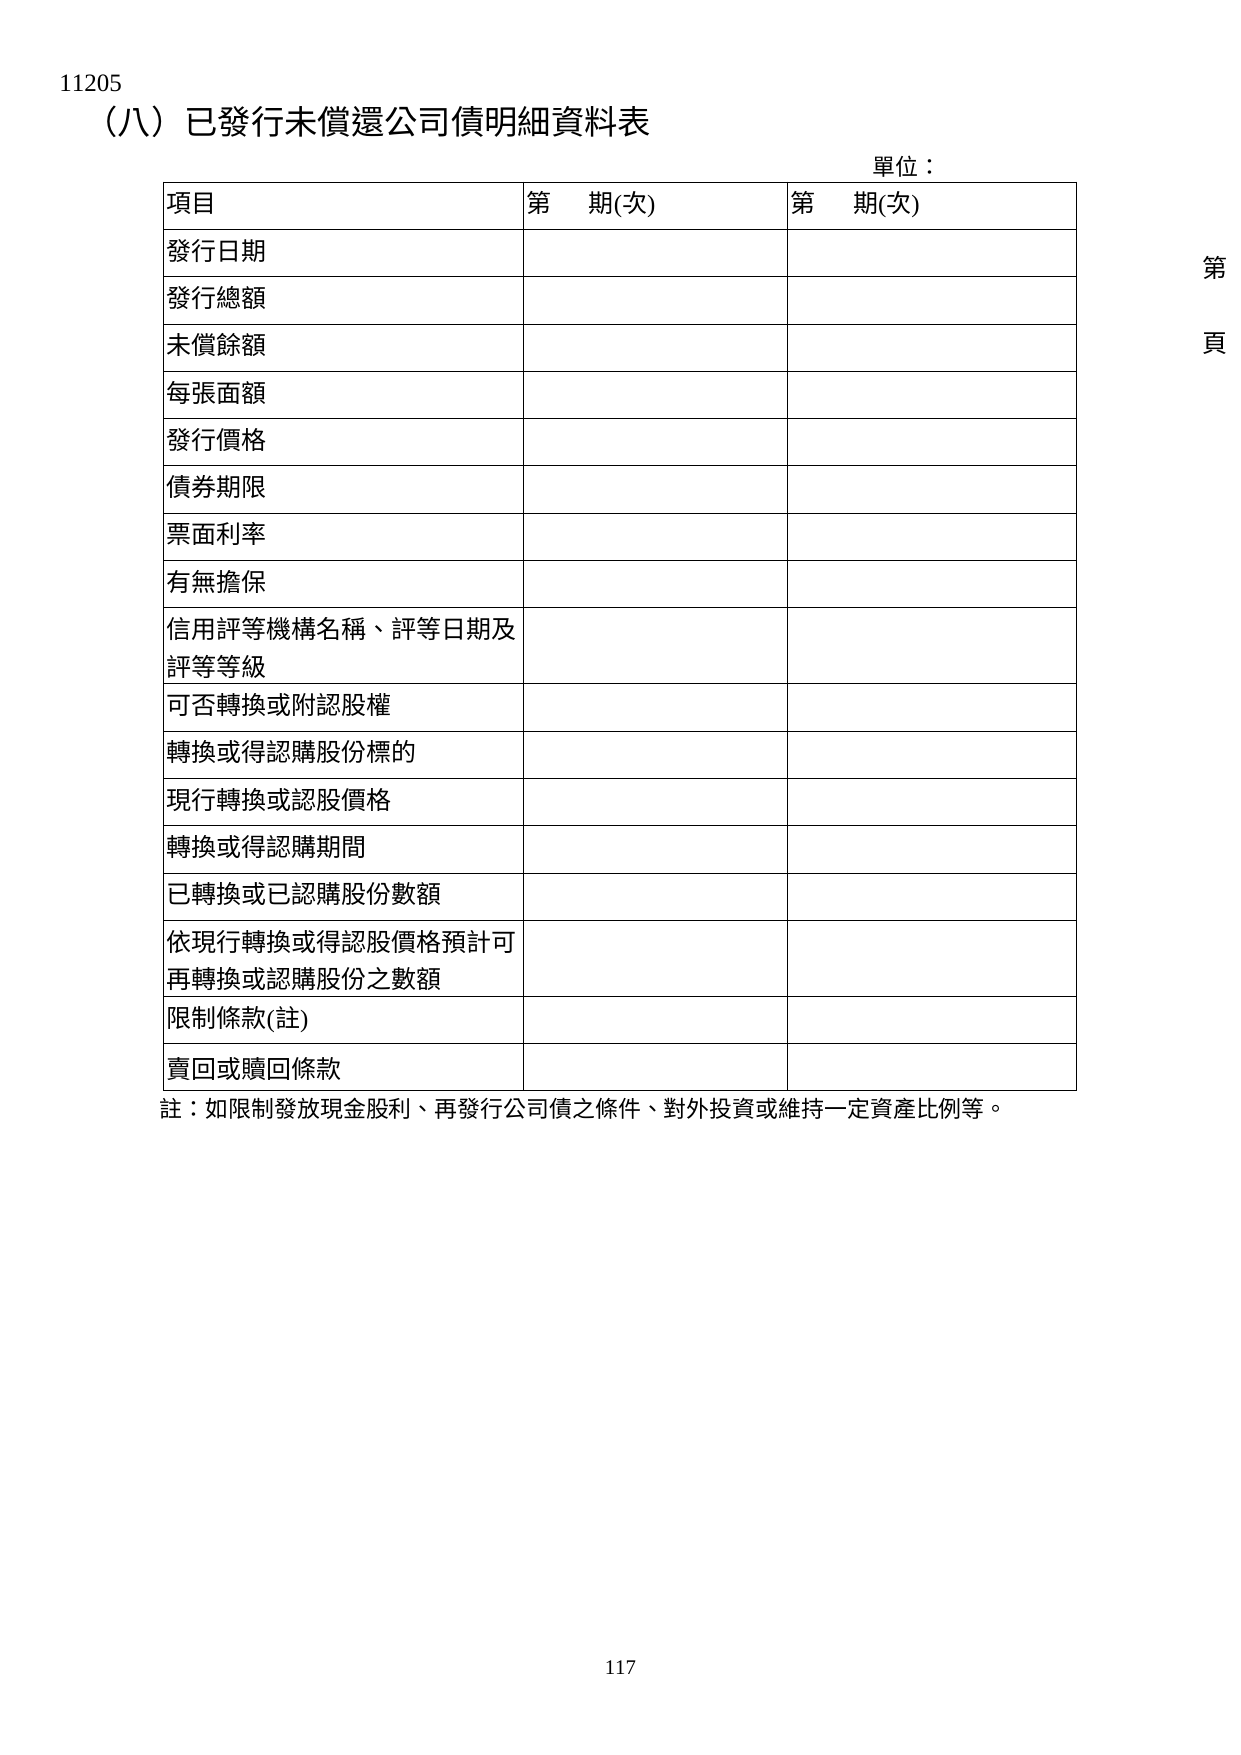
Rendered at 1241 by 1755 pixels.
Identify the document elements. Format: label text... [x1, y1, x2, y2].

table_cell [788, 921, 1076, 996]
table_cell [524, 608, 787, 683]
table_cell [788, 561, 1076, 607]
table_cell [524, 230, 787, 276]
table_cell [524, 921, 787, 996]
table_cell [788, 419, 1076, 465]
table_cell [788, 732, 1076, 778]
table_cell [788, 1044, 1076, 1090]
table_cell 發行日期 [164, 230, 523, 276]
table_cell [524, 874, 787, 920]
text [1178, 240, 1240, 371]
text （八）已發行未償還公司債明細資料表 [84, 96, 1181, 144]
table_cell 債券期限 [164, 466, 523, 513]
text 第 頁 [1196, 255, 1233, 356]
table_cell 依現行轉換或得認股價格預計可再轉換或認購股份之數額 [164, 921, 523, 996]
table_cell 限制條款(註) [164, 997, 523, 1043]
table_cell [788, 277, 1076, 323]
table_cell 現行轉換或認股價格 [164, 779, 523, 825]
table_cell [524, 732, 787, 778]
table_cell [524, 514, 787, 560]
table_header 第 期(次) [788, 183, 1076, 229]
table_cell [524, 277, 787, 323]
table_cell [524, 997, 787, 1043]
table_cell 轉換或得認購期間 [164, 826, 523, 872]
table_cell [788, 874, 1076, 920]
table_cell [788, 514, 1076, 560]
table_header 項目 [164, 183, 523, 229]
table_cell [524, 466, 787, 513]
table_cell [524, 779, 787, 825]
table_cell [788, 372, 1076, 418]
table_cell 票面利率 [164, 514, 523, 560]
table_cell [788, 826, 1076, 872]
table_cell 已轉換或已認購股份數額 [164, 874, 523, 920]
table_cell 發行價格 [164, 419, 523, 465]
table_cell 有無擔保 [164, 561, 523, 607]
table_cell 可否轉換或附認股權 [164, 684, 523, 731]
table_cell [524, 561, 787, 607]
text 註：如限制發放現金股利、再發行公司債之條件、對外投資或維持一定資產比例等。 [159, 1091, 1052, 1124]
table_cell 未償餘額 [164, 325, 523, 371]
table_cell [788, 684, 1076, 731]
table_cell [524, 419, 787, 465]
table_cell [788, 779, 1076, 825]
table_cell 賣回或贖回條款 [164, 1044, 523, 1090]
table_cell [524, 372, 787, 418]
table_cell 信用評等機構名稱、評等日期及評等等級 [164, 608, 523, 683]
table_cell [524, 684, 787, 731]
table_cell [788, 325, 1076, 371]
table_cell [788, 230, 1076, 276]
table_cell [524, 325, 787, 371]
table_cell [788, 997, 1076, 1043]
table_cell [524, 1044, 787, 1090]
table_cell 每張面額 [164, 372, 523, 418]
text 單位： [59, 144, 1181, 182]
table_cell 轉換或得認購股份標的 [164, 732, 523, 778]
table_header 第 期(次) [524, 183, 787, 229]
table_cell 發行總額 [164, 277, 523, 323]
table_cell [524, 826, 787, 872]
table_cell [788, 466, 1076, 513]
table_cell [788, 608, 1076, 683]
